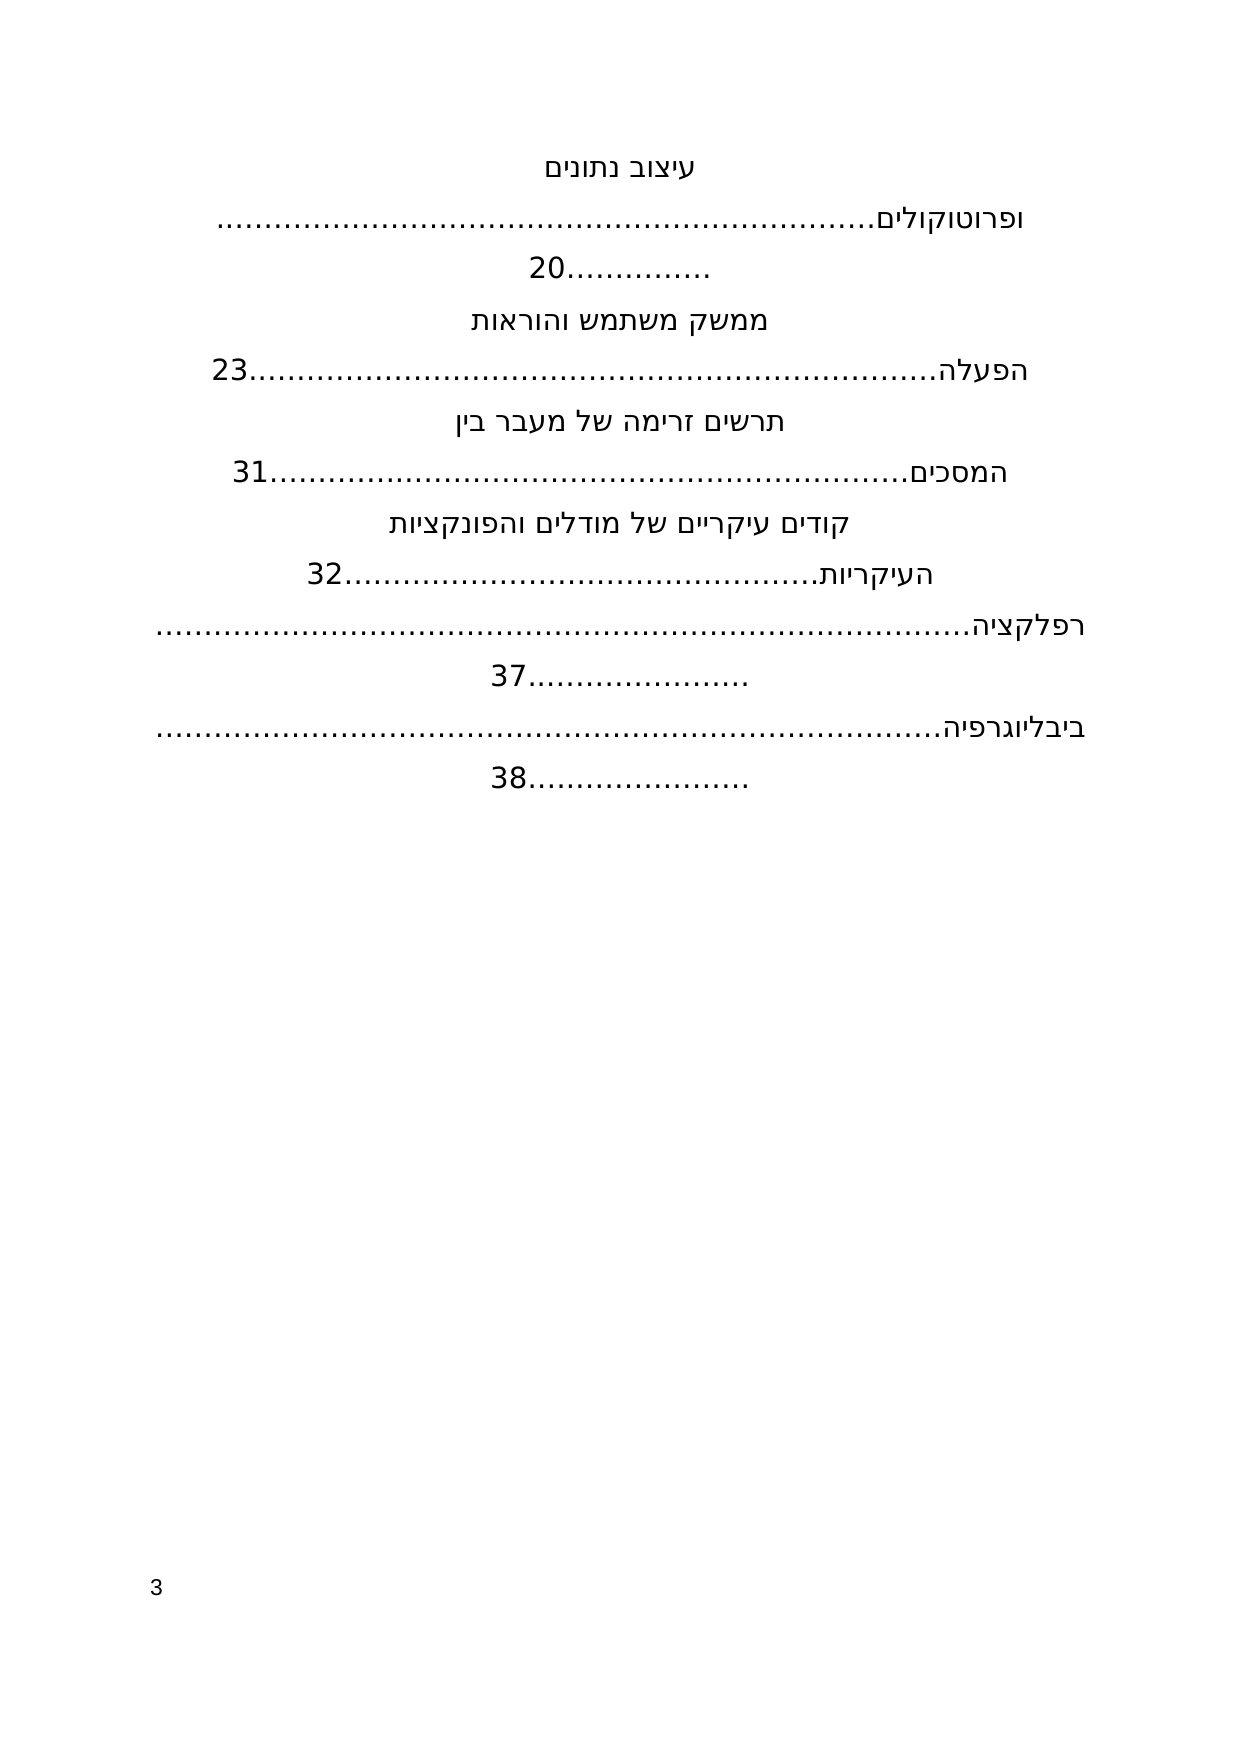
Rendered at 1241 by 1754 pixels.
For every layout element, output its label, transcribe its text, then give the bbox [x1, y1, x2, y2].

text ממשק משתמש והוראות הפעלה……………………………………………………………..23 [150, 303, 1090, 388]
text רפלקציה……………………………………………………………………………………………..37 [150, 608, 1090, 693]
text עיצוב נתונים ופרוטוקולים…………………………………………………………..……………20 [150, 150, 1090, 286]
text תרשים זרימה של מעבר בין המסכים……………………………………………..………….31 [150, 405, 1090, 489]
text קודים עיקריים של מודלים והפונקציות העיקריות………………………………….………32 [150, 507, 1090, 591]
text ביבליוגרפיה……………………………………………………………………………………….….38 [150, 710, 1090, 795]
